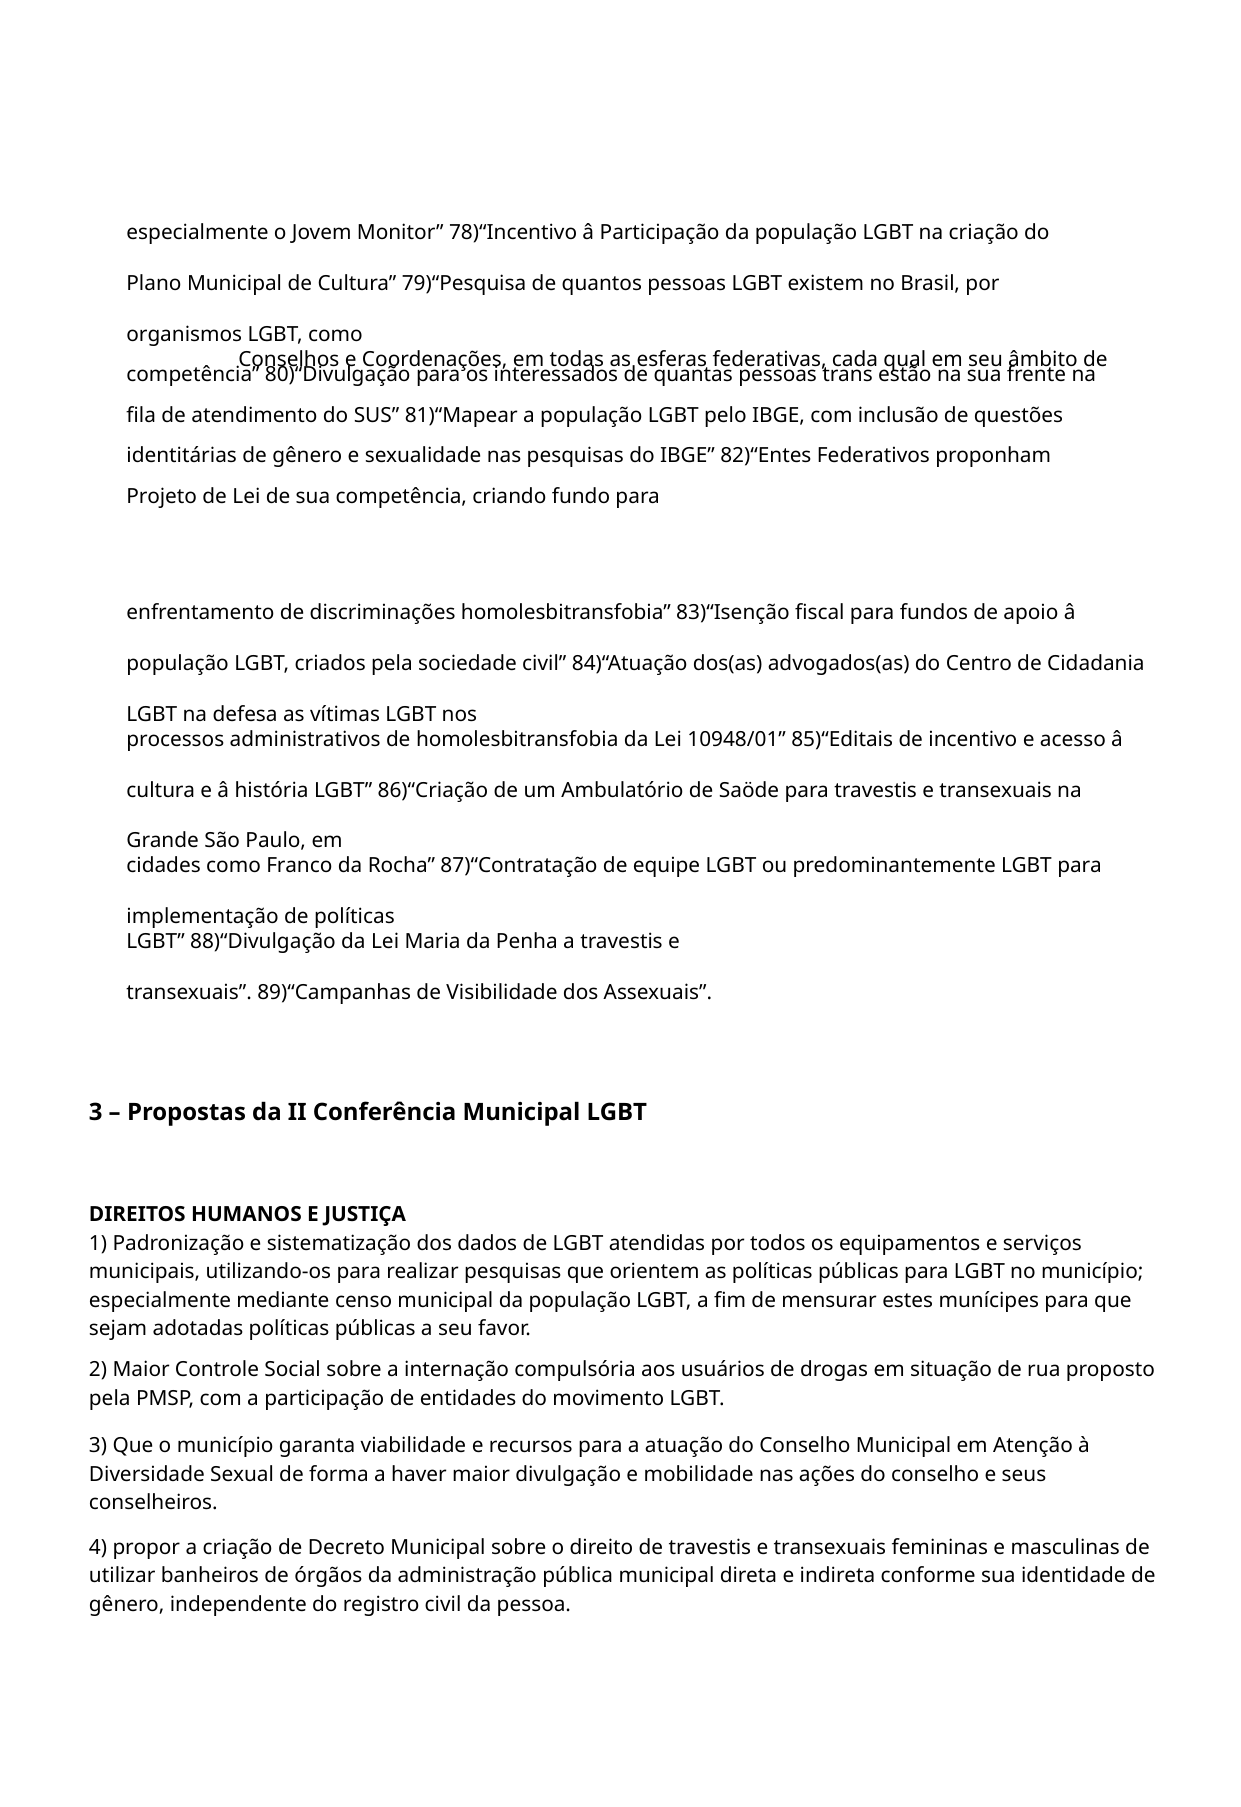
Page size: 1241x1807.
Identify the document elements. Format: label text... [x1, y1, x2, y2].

text 1) Padronização e sistematização dos dados de LGBT atendidas por todos os equipamentos e serviços municipais, utilizando-os para realizar pesquisas que orientem as políticas públicas para LGBT no município; especialmente mediante censo municipal da população LGBT, a fim de mensurar estes munícipes para que sejam adotadas políticas públicas a seu favor. [89, 1228, 1158, 1342]
text LGBT” 88)“Divulgação da Lei Maria da Penha a travestis e transexuais”. 89)“Campanhas de Visibilidade dos Assexuais”. [126, 904, 808, 1006]
text 3 – Propostas da II Conferência Municipal LGBT [89, 1094, 844, 1127]
text processos administrativos de homolesbitransfobia da Lei 10948/01” 85)“Editais de incentivo e acesso â cultura e â história LGBT” 86)“Criação de um Ambulatório de Saöde para travestis e transexuais na Grande São Paulo, em [126, 701, 1144, 854]
text 2) Maior Controle Social sobre a internação compulsória aos usuários de drogas em situação de rua proposto pela PMSP, com a participação de entidades do movimento LGBT. [89, 1354, 1158, 1411]
text especialmente o Jovem Monitor” 78)“Incentivo â Participação da população LGBT na criação do Plano Municipal de Cultura” 79)“Pesquisa de quantos pessoas LGBT existem no Brasil, por organismos LGBT, como [126, 195, 1073, 347]
text 4) propor a criação de Decreto Municipal sobre o direito de travestis e transexuais femininas e masculinas de utilizar banheiros de órgãos da administração pública municipal direta e indireta conforme sua identidade de gênero, independente do registro civil da pessoa. [89, 1532, 1158, 1617]
text cidades como Franco da Rocha” 87)“Contratação de equipe LGBT ou predominantemente LGBT para implementação de políticas [126, 828, 1140, 930]
text 3) Que o município garanta viabilidade e recursos para a atuação do Conselho Municipal em Atenção à Diversidade Sexual de forma a haver maior divulgação e mobilidade nas ações do conselho e seus conselheiros. [89, 1431, 1159, 1516]
text Conselhos e Coordenações, em todas as esferas federativas, cada qual em seu âmbito de [164, 322, 1182, 372]
text enfrentamento de discriminações homolesbitransfobia” 83)“Isenção fiscal para fundos de apoio â população LGBT, criados pela sociedade civil” 84)“Atuação dos(as) advogados(as) do Centro de Cidadania LGBT na defesa as vítimas LGBT nos [126, 575, 1156, 727]
text competência” 80)“Divulgação para os interessados de quantas pessoas trans estão na sua frente na fila de atendimento do SUS” 81)“Mapear a população LGBT pelo IBGE, com inclusão de questões identitárias de gênero e sexualidade nas pesquisas do IBGE” 82)“Entes Federativos proponham Projeto de Lei de sua competência, criando fundo para [126, 347, 1108, 510]
text DIREITOS HUMANOS E JUSTIÇA [89, 1177, 541, 1228]
